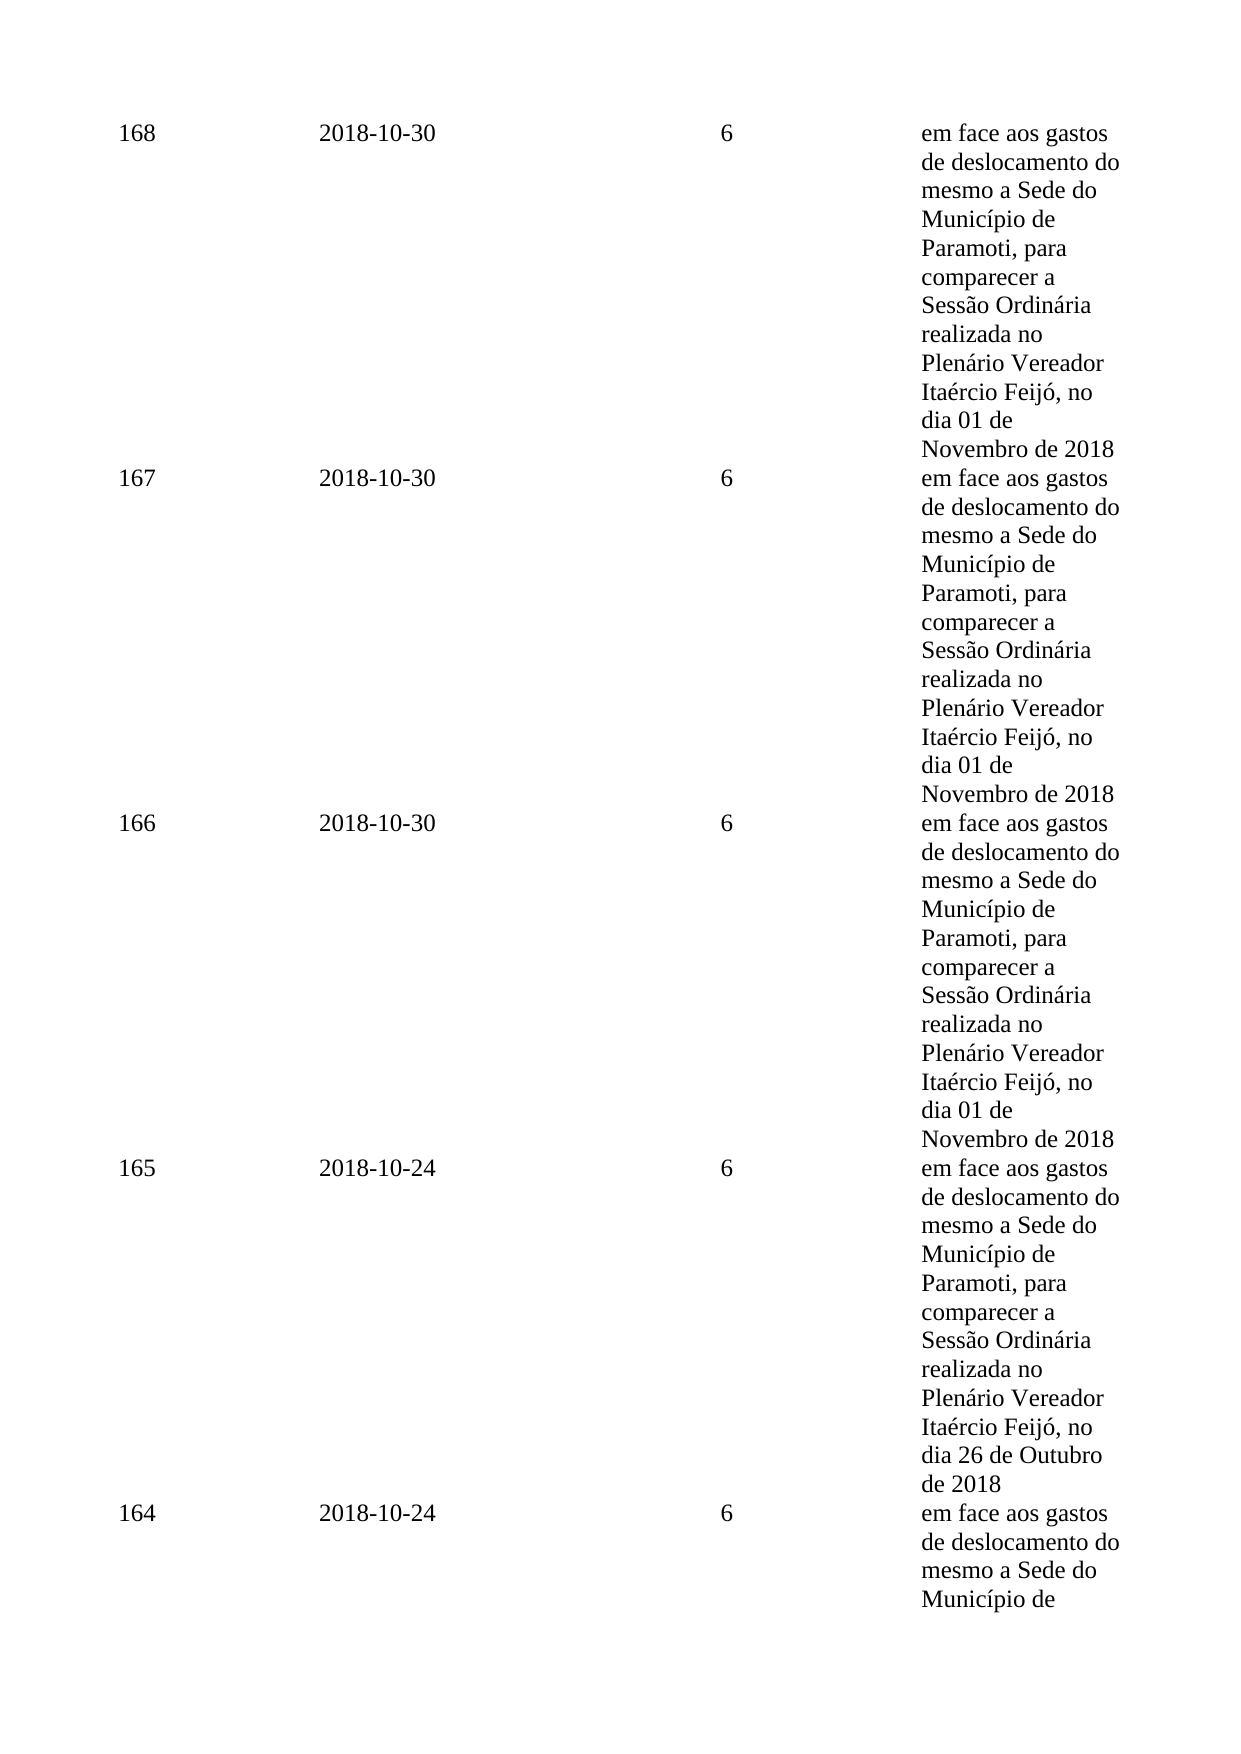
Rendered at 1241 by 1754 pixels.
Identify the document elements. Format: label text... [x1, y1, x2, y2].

table_cell 2018-10-24 [319, 1498, 519, 1613]
table_cell 2018-10-30 [319, 463, 519, 808]
table_cell [520, 808, 720, 1153]
table_cell 6 [720, 1153, 921, 1498]
table_cell 168 [118, 118, 319, 463]
table_cell [520, 1498, 720, 1613]
table_cell 2018-10-30 [319, 118, 519, 463]
table_cell em face aos gastos de deslocamento do mesmo a Sede do Município de Paramoti, para comparecer a Sessão Ordinária realizada no Plenário Vereador Itaércio Feijó, no dia 01 de Novembro de 2018 [921, 118, 1122, 463]
table_cell em face aos gastos de deslocamento do mesmo a Sede do Município de Paramoti, para comparecer a Sessão Ordinária realizada no Plenário Vereador Itaércio Feijó, no dia 26 de Outubro de 2018 [921, 1153, 1122, 1498]
table_cell [520, 1153, 720, 1498]
table_cell em face aos gastos de deslocamento do mesmo a Sede do Município de Paramoti, para comparecer a Sessão Ordinária realizada no Plenário Vereador Itaércio Feijó, no dia 01 de Novembro de 2018 [921, 808, 1122, 1153]
table_cell 2018-10-24 [319, 1153, 519, 1498]
table_cell 2018-10-30 [319, 808, 519, 1153]
table_cell 165 [118, 1153, 319, 1498]
table_cell 164 [118, 1498, 319, 1613]
table_cell 6 [720, 118, 921, 463]
table_cell 167 [118, 463, 319, 808]
table_cell 6 [720, 463, 921, 808]
table_cell 166 [118, 808, 319, 1153]
table_cell em face aos gastos de deslocamento do mesmo a Sede do Município de Paramoti, para comparecer a Sessão Ordinária realizada no Plenário Vereador Itaércio Feijó, no dia 01 de Novembro de 2018 [921, 463, 1122, 808]
table_cell em face aos gastos de deslocamento do mesmo a Sede do Município de [921, 1498, 1122, 1613]
table_cell 6 [720, 1498, 921, 1613]
table_cell [520, 118, 720, 463]
table_cell [520, 463, 720, 808]
table_cell 6 [720, 808, 921, 1153]
